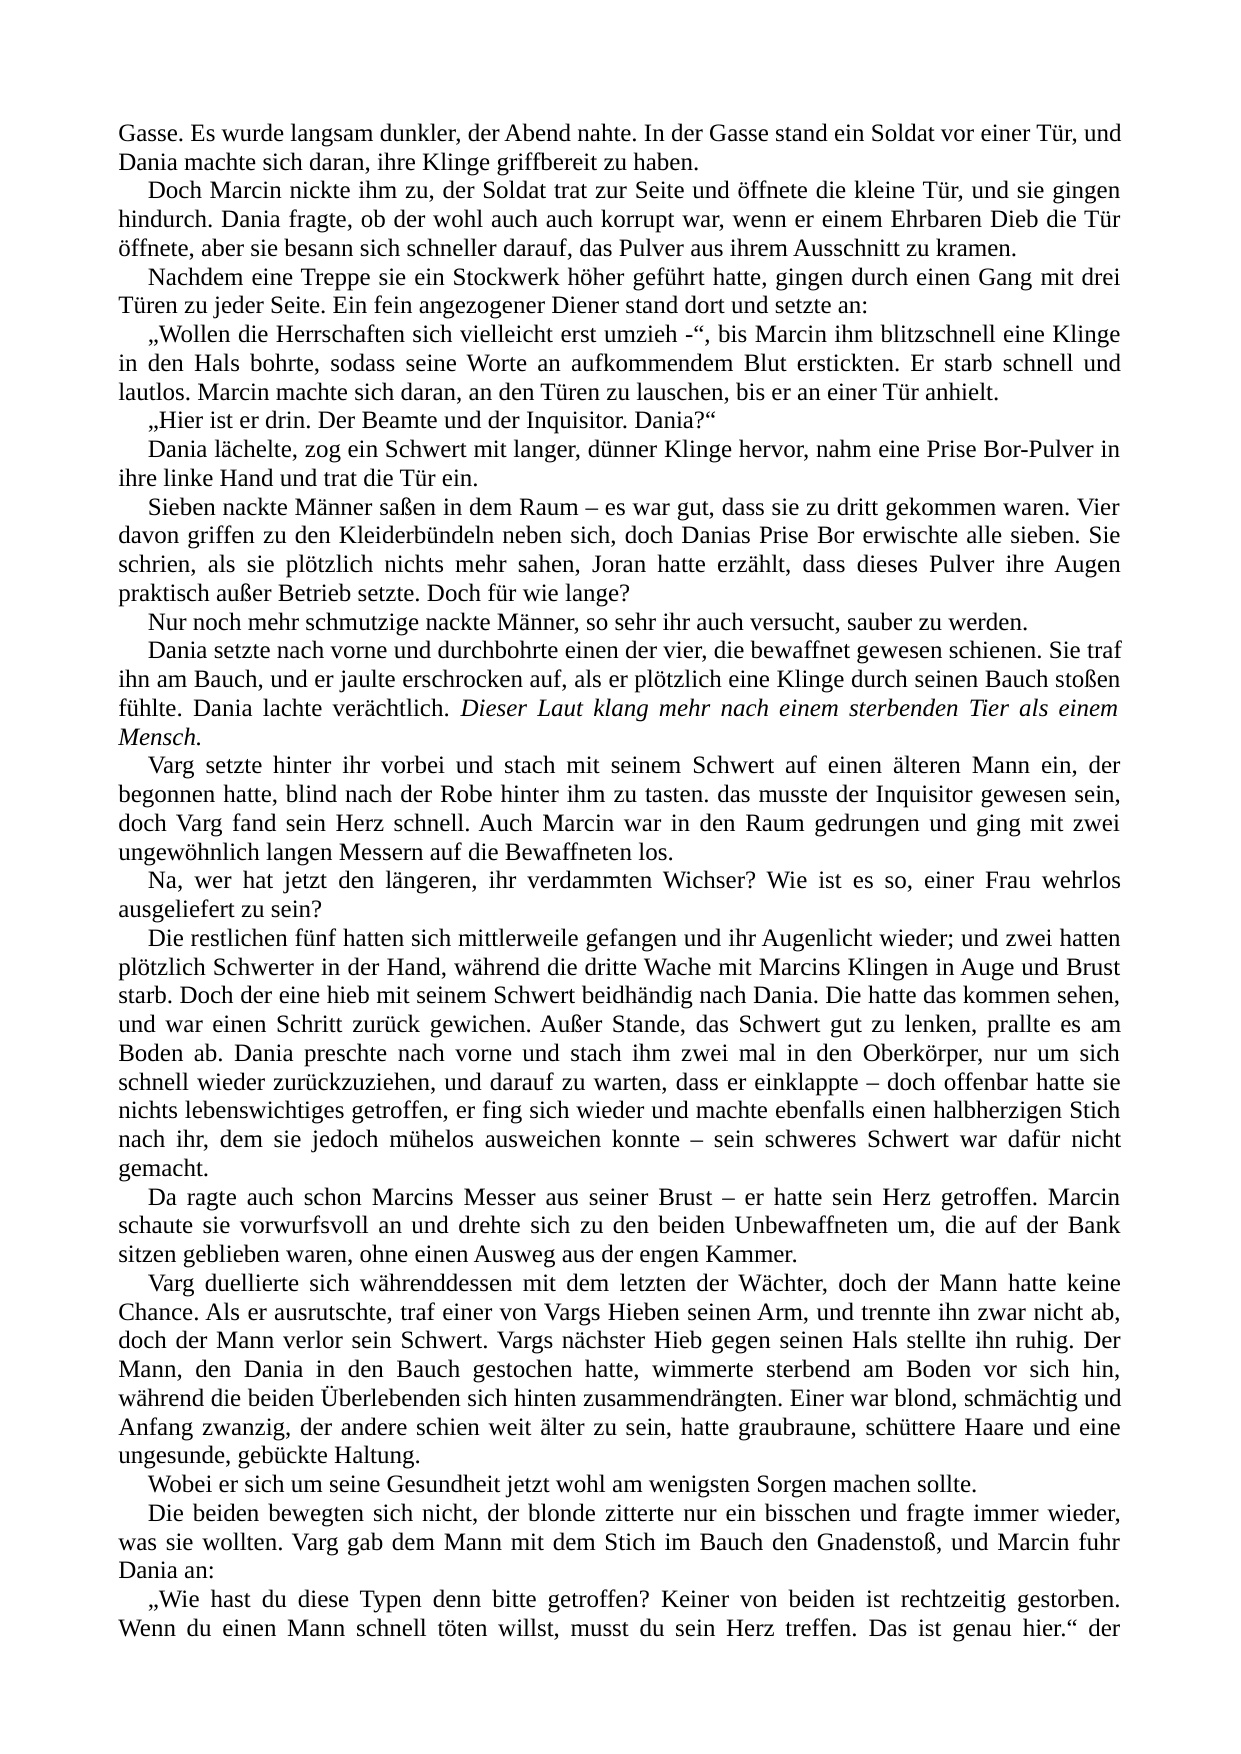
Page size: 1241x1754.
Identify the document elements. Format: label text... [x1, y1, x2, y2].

text Na, wer hat jetzt den längeren, ihr verdammten Wichser? Wie ist es so, einer Frau wehrlos ausgeliefert zu sein? [118, 866, 1122, 923]
text Doch Marcin nickte ihm zu, der Soldat trat zur Seite und öffnete die kleine Tür, und sie gingen hindurch. Dania fragte, ob der wohl auch auch korrupt war, wenn er einem Ehrbaren Dieb die Tür öffnete, aber sie besann sich schneller darauf, das Pulver aus ihrem Ausschnitt zu kramen. [118, 176, 1122, 262]
text Dania setzte nach vorne und durchbohrte einen der vier, die bewaffnet gewesen schienen. Sie traf ihn am Bauch, und er jaulte erschrocken auf, als er plötzlich eine Klinge durch seinen Bauch stoßen fühlte. Dania lachte verächtlich. Dieser Laut klang mehr nach einem sterbenden Tier als einem Mensch. [118, 636, 1122, 751]
text Die restlichen fünf hatten sich mittlerweile gefangen und ihr Augenlicht wieder; und zwei hatten plötzlich Schwerter in der Hand, während die dritte Wache mit Marcins Klingen in Auge und Brust starb. Doch der eine hieb mit seinem Schwert beidhändig nach Dania. Die hatte das kommen sehen, und war einen Schritt zurück gewichen. Außer Stande, das Schwert gut zu lenken, prallte es am Boden ab. Dania preschte nach vorne und stach ihm zwei mal in den Oberkörper, nur um sich schnell wieder zurückzuziehen, und darauf zu warten, dass er einklappte – doch offenbar hatte sie nichts lebenswichtiges getroffen, er fing sich wieder und machte ebenfalls einen halbherzigen Stich nach ihr, dem sie jedoch mühelos ausweichen konnte – sein schweres Schwert war dafür nicht gemacht. [118, 923, 1122, 1182]
text Wobei er sich um seine Gesundheit jetzt wohl am wenigsten Sorgen machen sollte. [118, 1469, 1122, 1498]
text Sieben nackte Männer saßen in dem Raum – es war gut, dass sie zu dritt gekommen waren. Vier davon griffen zu den Kleiderbündeln neben sich, doch Danias Prise Bor erwischte alle sieben. Sie schrien, als sie plötzlich nichts mehr sahen, Joran hatte erzählt, dass dieses Pulver ihre Augen praktisch außer Betrieb setzte. Doch für wie lange? [118, 492, 1122, 607]
text Varg setzte hinter ihr vorbei und stach mit seinem Schwert auf einen älteren Mann ein, der begonnen hatte, blind nach der Robe hinter ihm zu tasten. das musste der Inquisitor gewesen sein, doch Varg fand sein Herz schnell. Auch Marcin war in den Raum gedrungen und ging mit zwei ungewöhnlich langen Messern auf die Bewaffneten los. [118, 751, 1122, 866]
text „Wollen die Herrschaften sich vielleicht erst umzieh -“, bis Marcin ihm blitzschnell eine Klinge in den Hals bohrte, sodass seine Worte an aufkommendem Blut erstickten. Er starb schnell und lautlos. Marcin machte sich daran, an den Türen zu lauschen, bis er an einer Tür anhielt. [118, 319, 1122, 406]
text Nachdem eine Treppe sie ein Stockwerk höher geführt hatte, gingen durch einen Gang mit drei Türen zu jeder Seite. Ein fein angezogener Diener stand dort und setzte an: [118, 262, 1122, 319]
text Dania lächelte, zog ein Schwert mit langer, dünner Klinge hervor, nahm eine Prise Bor-Pulver in ihre linke Hand und trat die Tür ein. [118, 434, 1122, 492]
text „Hier ist er drin. Der Beamte und der Inquisitor. Dania?“ [118, 406, 1122, 434]
text „Wie hast du diese Typen denn bitte getroffen? Keiner von beiden ist rechtzeitig gestorben. Wenn du einen Mann schnell töten willst, musst du sein Herz treffen. Das ist genau hier.“ der [118, 1584, 1122, 1642]
text Nur noch mehr schmutzige nackte Männer, so sehr ihr auch versucht, sauber zu werden. [118, 607, 1122, 636]
text Gasse. Es wurde langsam dunkler, der Abend nahte. In der Gasse stand ein Soldat vor einer Tür, und Dania machte sich daran, ihre Klinge griffbereit zu haben. [118, 118, 1122, 176]
text Varg duellierte sich währenddessen mit dem letzten der Wächter, doch der Mann hatte keine Chance. Als er ausrutschte, traf einer von Vargs Hieben seinen Arm, und trennte ihn zwar nicht ab, doch der Mann verlor sein Schwert. Vargs nächster Hieb gegen seinen Hals stellte ihn ruhig. Der Mann, den Dania in den Bauch gestochen hatte, wimmerte sterbend am Boden vor sich hin, während die beiden Überlebenden sich hinten zusammendrängten. Einer war blond, schmächtig und Anfang zwanzig, der andere schien weit älter zu sein, hatte graubraune, schüttere Haare und eine ungesunde, gebückte Haltung. [118, 1268, 1122, 1469]
text Da ragte auch schon Marcins Messer aus seiner Brust – er hatte sein Herz getroffen. Marcin schaute sie vorwurfsvoll an und drehte sich zu den beiden Unbewaffneten um, die auf der Bank sitzen geblieben waren, ohne einen Ausweg aus der engen Kammer. [118, 1182, 1122, 1268]
text Die beiden bewegten sich nicht, der blonde zitterte nur ein bisschen und fragte immer wieder, was sie wollten. Varg gab dem Mann mit dem Stich im Bauch den Gnadenstoß, und Marcin fuhr Dania an: [118, 1498, 1122, 1584]
